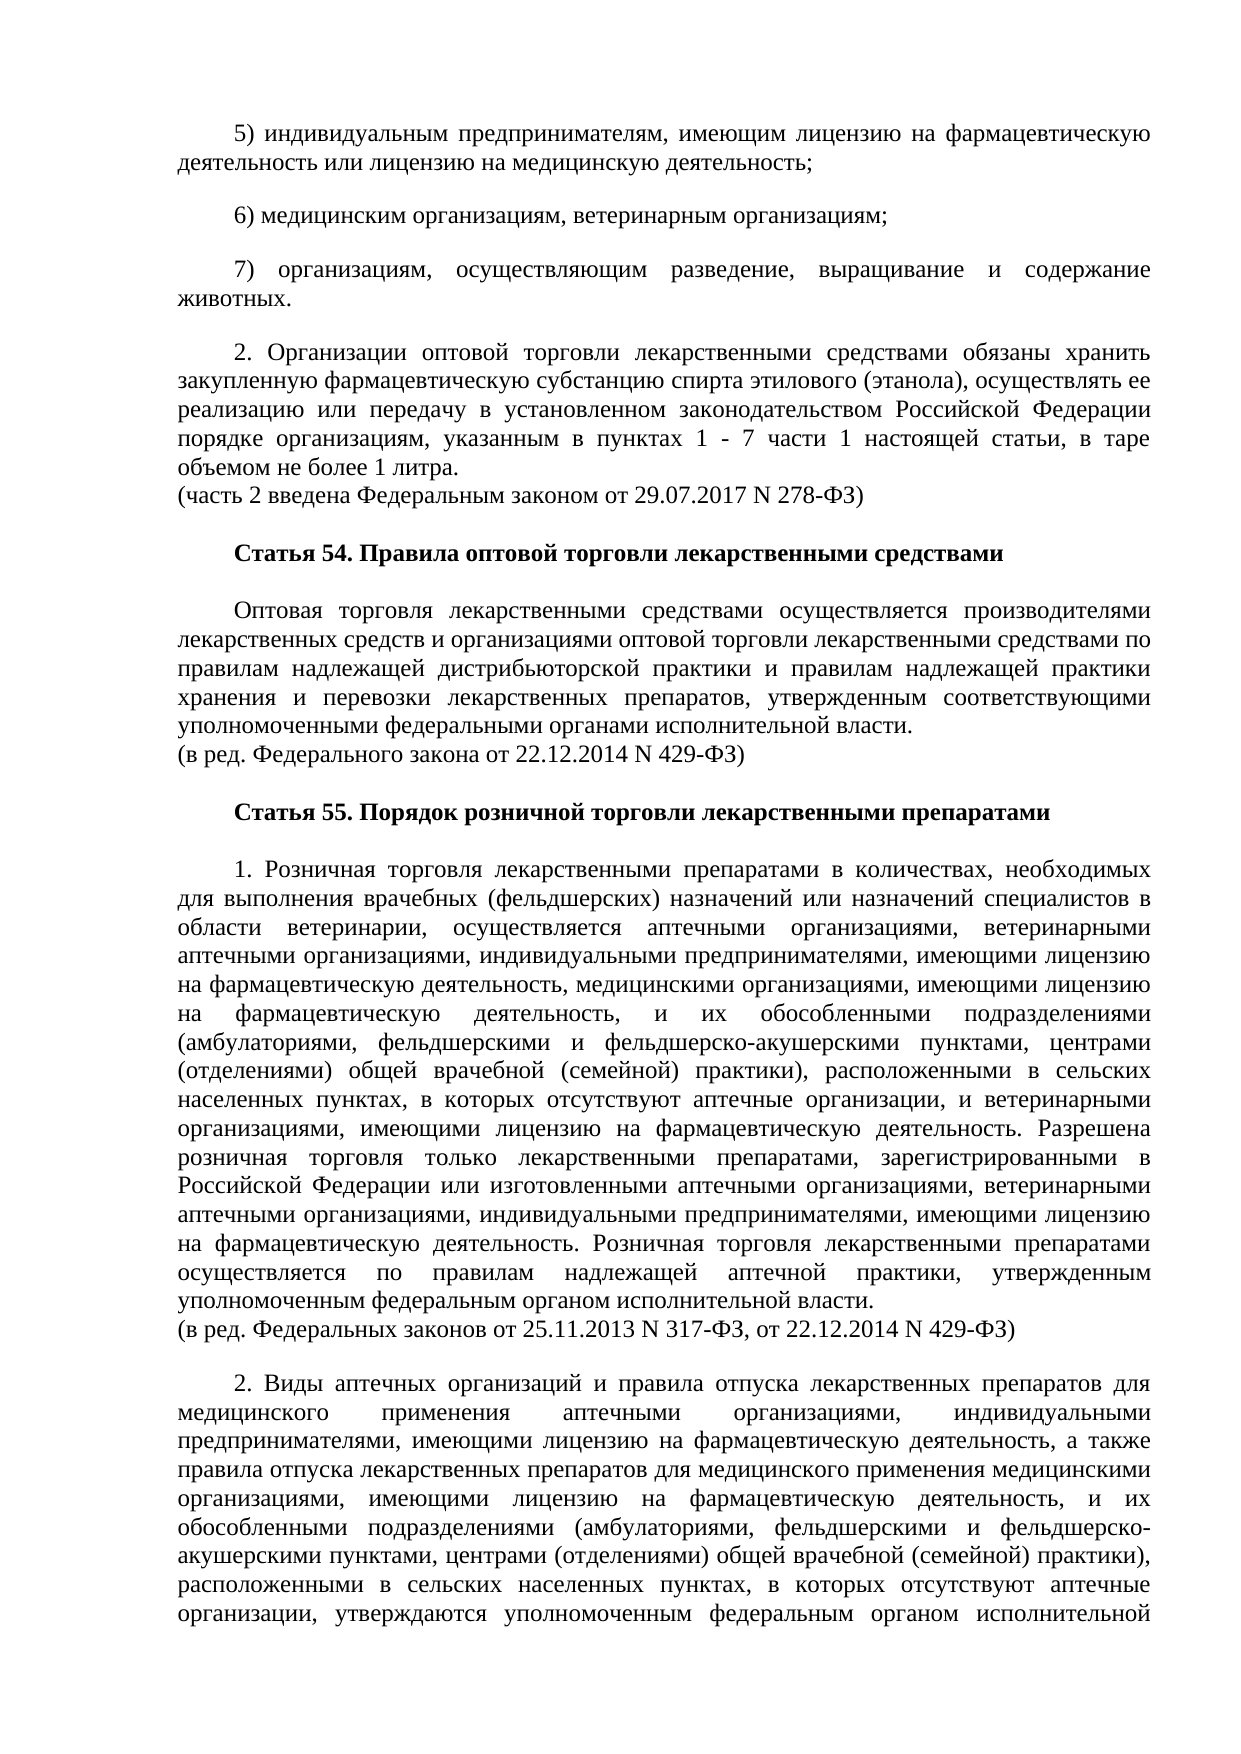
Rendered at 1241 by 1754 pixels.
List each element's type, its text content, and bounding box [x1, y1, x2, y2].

title Статья 54. Правила оптовой торговли лекарственными средствами [177, 538, 1152, 567]
text (в ред. Федерального закона от 22.12.2014 N 429-ФЗ) [177, 739, 1152, 768]
text Оптовая торговля лекарственными средствами осуществляется производителями лекарственных средств и организациями оптовой торговли лекарственными средствами по правилам надлежащей дистрибьюторской практики и правилам надлежащей практики хранения и перевозки лекарственных препаратов, утвержденным соответствующими уполномоченными федеральными органами исполнительной власти. [177, 596, 1152, 739]
text 1. Розничная торговля лекарственными препаратами в количествах, необходимых для выполнения врачебных (фельдшерских) назначений или назначений специалистов в области ветеринарии, осуществляется аптечными организациями, ветеринарными аптечными организациями, индивидуальными предпринимателями, имеющими лицензию на фармацевтическую деятельность, медицинскими организациями, имеющими лицензию на фармацевтическую деятельность, и их обособленными подразделениями (амбулаториями, фельдшерскими и фельдшерско-акушерскими пунктами, центрами (отделениями) общей врачебной (семейной) практики), расположенными в сельских населенных пунктах, в которых отсутствуют аптечные организации, и ветеринарными организациями, имеющими лицензию на фармацевтическую деятельность. Разрешена розничная торговля только лекарственными препаратами, зарегистрированными в Российской Федерации или изготовленными аптечными организациями, ветеринарными аптечными организациями, индивидуальными предпринимателями, имеющими лицензию на фармацевтическую деятельность. Розничная торговля лекарственными препаратами осуществляется по правилам надлежащей аптечной практики, утвержденным уполномоченным федеральным органом исполнительной власти. [177, 854, 1152, 1314]
text (часть 2 введена Федеральным законом от 29.07.2017 N 278-ФЗ) [177, 481, 1152, 509]
text (в ред. Федеральных законов от 25.11.2013 N 317-ФЗ, от 22.12.2014 N 429-ФЗ) [177, 1314, 1152, 1343]
text 2. Виды аптечных организаций и правила отпуска лекарственных препаратов для медицинского применения аптечными организациями, индивидуальными предпринимателями, имеющими лицензию на фармацевтическую деятельность, а также правила отпуска лекарственных препаратов для медицинского применения медицинскими организациями, имеющими лицензию на фармацевтическую деятельность, и их обособленными подразделениями (амбулаториями, фельдшерскими и фельдшерско-акушерскими пунктами, центрами (отделениями) общей врачебной (семейной) практики), расположенными в сельских населенных пунктах, в которых отсутствуют аптечные организации, утверждаются уполномоченным федеральным органом исполнительной [177, 1368, 1152, 1627]
text 7) организациям, осуществляющим разведение, выращивание и содержание животных. [177, 254, 1152, 312]
title Статья 55. Порядок розничной торговли лекарственными препаратами [177, 797, 1152, 826]
text 2. Организации оптовой торговли лекарственными средствами обязаны хранить закупленную фармацевтическую субстанцию спирта этилового (этанола), осуществлять ее реализацию или передачу в установленном законодательством Российской Федерации порядке организациям, указанным в пунктах 1 - 7 части 1 настоящей статьи, в таре объемом не более 1 литра. [177, 337, 1152, 481]
text 5) индивидуальным предпринимателям, имеющим лицензию на фармацевтическую деятельность или лицензию на медицинскую деятельность; [177, 118, 1152, 176]
text 6) медицинским организациям, ветеринарным организациям; [177, 201, 1152, 229]
